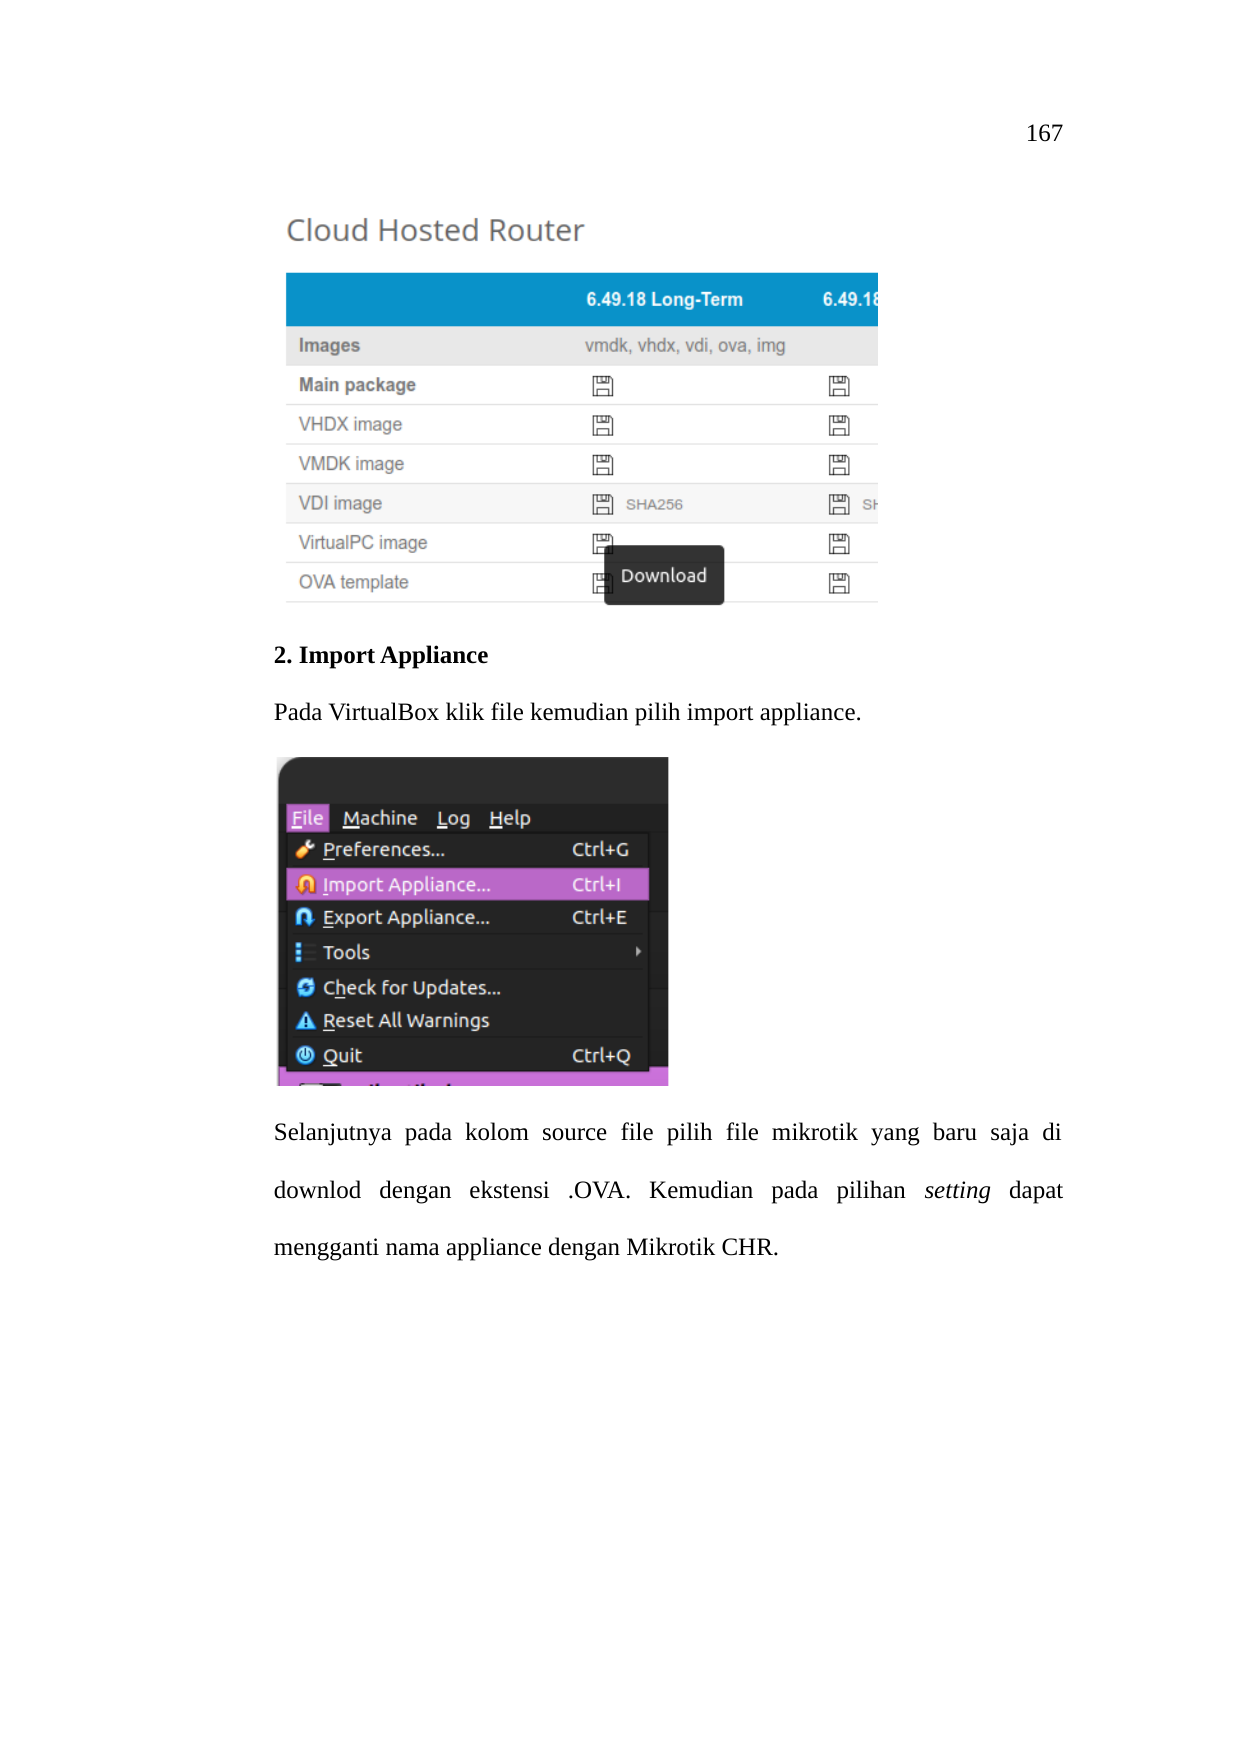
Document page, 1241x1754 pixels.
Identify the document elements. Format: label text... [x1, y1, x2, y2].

picture [838, 292, 857, 305]
picture [864, 292, 870, 305]
picture [588, 292, 596, 305]
list Pada VirtualBox klik file kemudian pilih import appliance. [236, 697, 1063, 726]
list Selanjutnya pada kolom source file pilih file mikrotik yang baru saja di downlod dengan ekstensi .OVA. Kemudian pada pilihan setting dapat mengganti nama appliance dengan Mikrotik CHR. [236, 1117, 1063, 1261]
picture [874, 292, 878, 305]
picture [276, 208, 878, 609]
picture [652, 292, 661, 305]
picture [638, 292, 646, 305]
picture [602, 292, 620, 305]
picture [711, 296, 743, 305]
list 2. Import Appliance [236, 640, 1063, 669]
picture [628, 292, 633, 305]
picture [702, 292, 711, 305]
picture [824, 292, 832, 305]
picture [276, 757, 669, 1086]
picture [663, 296, 701, 309]
